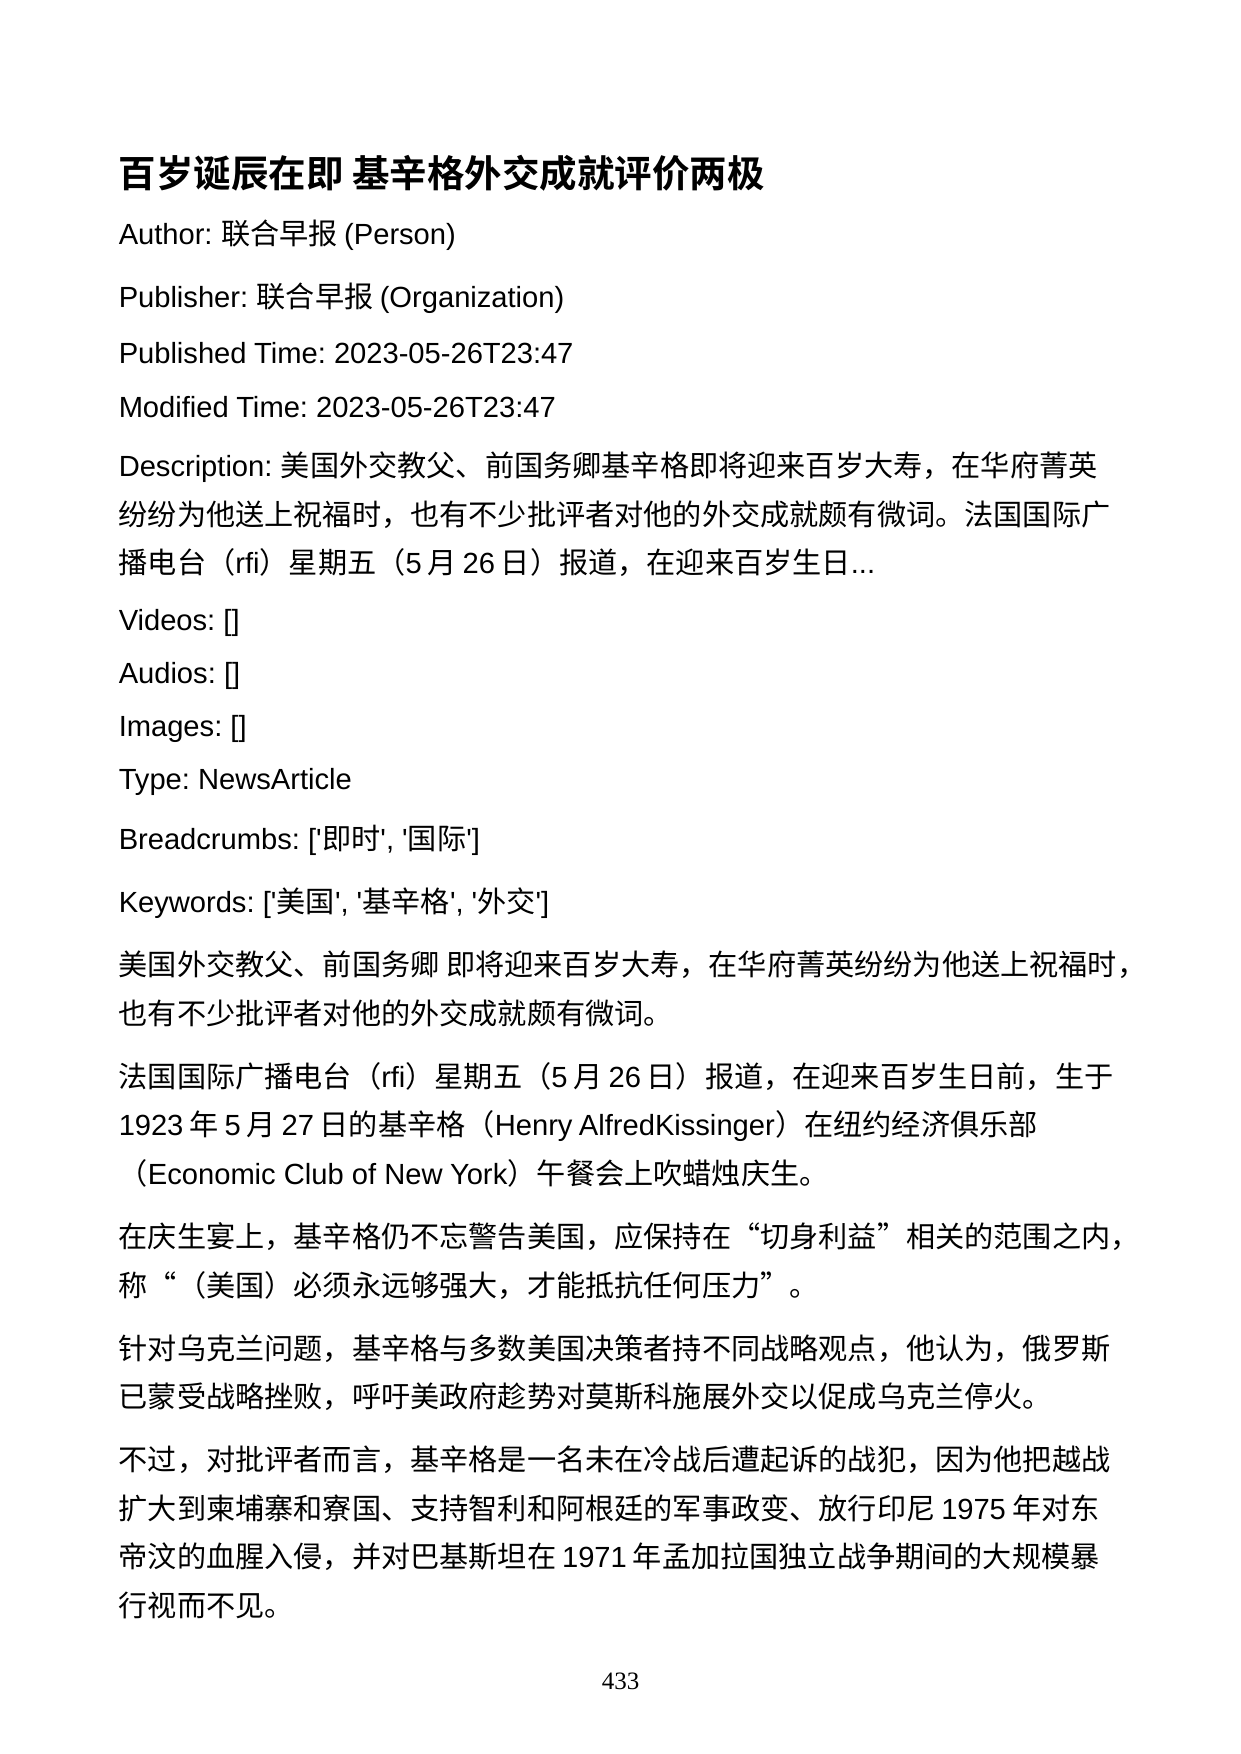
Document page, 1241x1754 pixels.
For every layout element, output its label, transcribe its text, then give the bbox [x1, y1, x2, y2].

text 不过，对批评者而言，基辛格是一名未在冷战后遭起诉的战犯，因为他把越战扩大到柬埔寨和寮国、支持智利和阿根廷的军事政变、放行印尼1975年对东帝汶的血腥入侵，并对巴基斯坦在1971年孟加拉国独立战争期间的大规模暴行视而不见。 [118, 1437, 1122, 1625]
text 针对乌克兰问题，基辛格与多数美国决策者持不同战略观点，他认为，俄罗斯已蒙受战略挫败，呼吁美政府趁势对莫斯科施展外交以促成乌克兰停火。 [118, 1325, 1122, 1416]
text Type: NewsArticle [118, 762, 1122, 796]
subtitle 百岁诞辰在即 基辛格外交成就评价两极 [118, 143, 1122, 198]
text Publisher: 联合早报 (Organization) [118, 273, 1122, 316]
text 法国国际广播电台（rfi）星期五（5月26日）报道，在迎来百岁生日前，生于1923年5月27日的基辛格（Henry AlfredKissinger）在纽约经济俱乐部（Economic Club of New York）午餐会上吹蜡烛庆生。 [118, 1053, 1122, 1193]
text Videos: [] [118, 603, 1122, 637]
text Modified Time: 2023-05-26T23:47 [118, 390, 1122, 423]
text Author: 联合早报 (Person) [118, 210, 1122, 253]
text Breadcrumbs: ['即时', '国际'] [118, 816, 1122, 858]
text Images: [] [118, 709, 1122, 743]
text Audios: [] [118, 656, 1122, 690]
text 美国外交教父、前国务卿 即将迎来百岁大寿，在华府菁英纷纷为他送上祝福时，也有不少批评者对他的外交成就颇有微词。 [118, 942, 1122, 1033]
text Published Time: 2023-05-26T23:47 [118, 337, 1122, 370]
text Keywords: ['美国', '基辛格', '外交'] [118, 879, 1122, 921]
text Description: 美国外交教父、前国务卿基辛格即将迎来百岁大寿，在华府菁英纷纷为他送上祝福时，也有不少批评者对他的外交成就颇有微词。法国国际广播电台（rfi）星期五（5月26日）报道，在迎来百岁生日... [118, 443, 1122, 582]
text 在庆生宴上，基辛格仍不忘警告美国，应保持在“切身利益”相关的范围之内，称“（美国）必须永远够强大，才能抵抗任何压力”。 [118, 1214, 1122, 1304]
